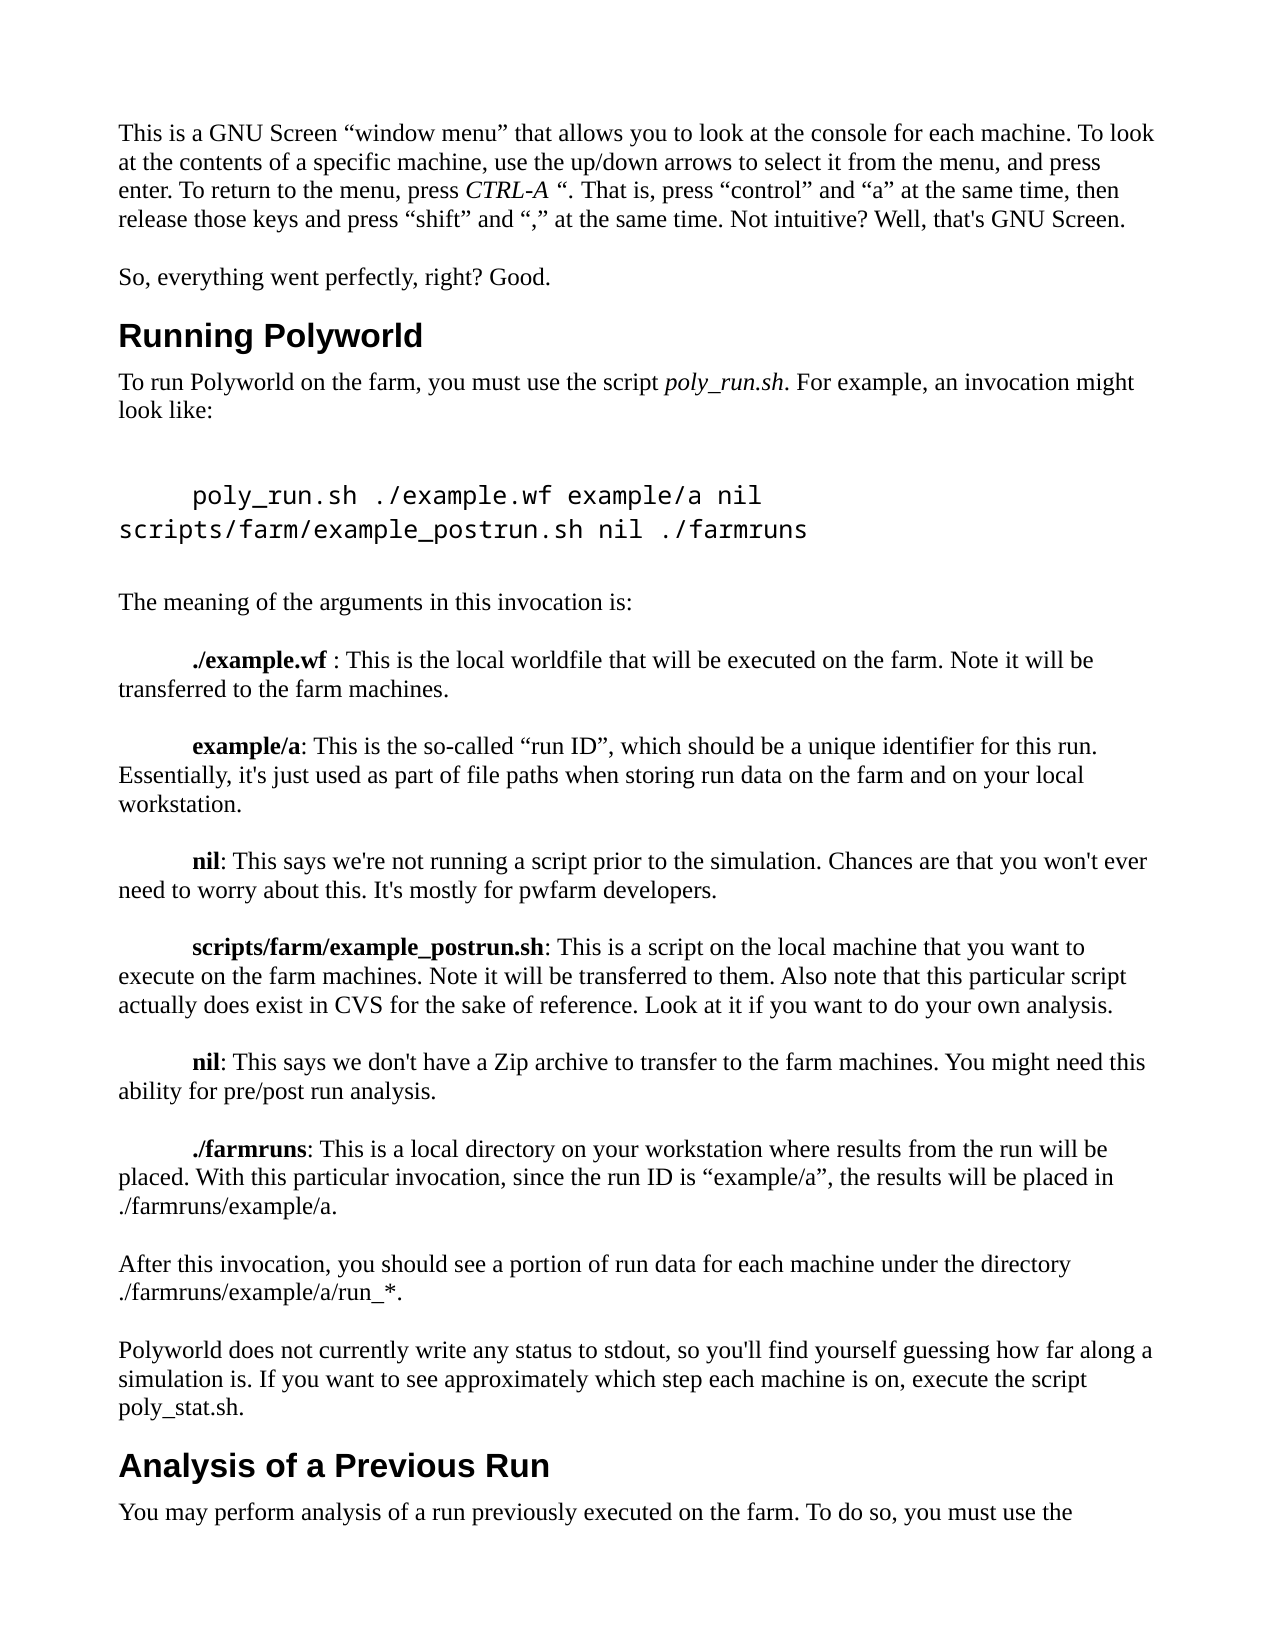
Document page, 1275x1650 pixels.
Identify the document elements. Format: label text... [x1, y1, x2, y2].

subtitle Running Polyworld [118, 316, 1157, 354]
text The meaning of the arguments in this invocation is: [118, 587, 1157, 616]
text example/a: This is the so-called “run ID”, which should be a unique identifier for this run. Essentially, it's just used as part of file paths when storing run data on the farm and on your local workstation. [118, 731, 1157, 817]
subtitle Analysis of a Previous Run [118, 1446, 1157, 1485]
text You may perform analysis of a run previously executed on the farm. To do so, you must use the [118, 1497, 1157, 1526]
text poly_run.sh ./example.wf example/a nil scripts/farm/example_postrun.sh nil ./farmruns [118, 478, 1157, 546]
text So, everything went perfectly, right? Good. [118, 262, 1157, 291]
text To run Polyworld on the farm, you must use the script poly_run.sh. For example, an invocation might look like: [118, 367, 1157, 424]
text nil: This says we're not running a script prior to the simulation. Chances are that you won't ever need to worry about this. It's mostly for pwfarm developers. [118, 846, 1157, 904]
text scripts/farm/example_postrun.sh: This is a script on the local machine that you want to execute on the farm machines. Note it will be transferred to them. Also note that this particular script actually does exist in CVS for the sake of reference. Look at it if you want to do your own analysis. [118, 932, 1157, 1019]
text Polyworld does not currently write any status to stdout, so you'll find yourself guessing how far along a simulation is. If you want to see approximately which step each machine is on, execute the script poly_stat.sh. [118, 1335, 1157, 1421]
text nil: This says we don't have a Zip archive to transfer to the farm machines. You might need this ability for pre/post run analysis. [118, 1047, 1157, 1105]
text ./example.wf : This is the local worldfile that will be executed on the farm. Note it will be transferred to the farm machines. [118, 645, 1157, 702]
text ./farmruns: This is a local directory on your workstation where results from the run will be placed. With this particular invocation, since the run ID is “example/a”, the results will be placed in ./farmruns/example/a. [118, 1134, 1157, 1220]
text This is a GNU Screen “window menu” that allows you to look at the console for each machine. To look at the contents of a specific machine, use the up/down arrows to select it from the menu, and press enter. To return to the menu, press CTRL-A “. That is, press “control” and “a” at the same time, then release those keys and press “shift” and “,” at the same time. Not intuitive? Well, that's GNU Screen. [118, 118, 1157, 233]
text After this invocation, you should see a portion of run data for each machine under the directory ./farmruns/example/a/run_*. [118, 1249, 1157, 1306]
